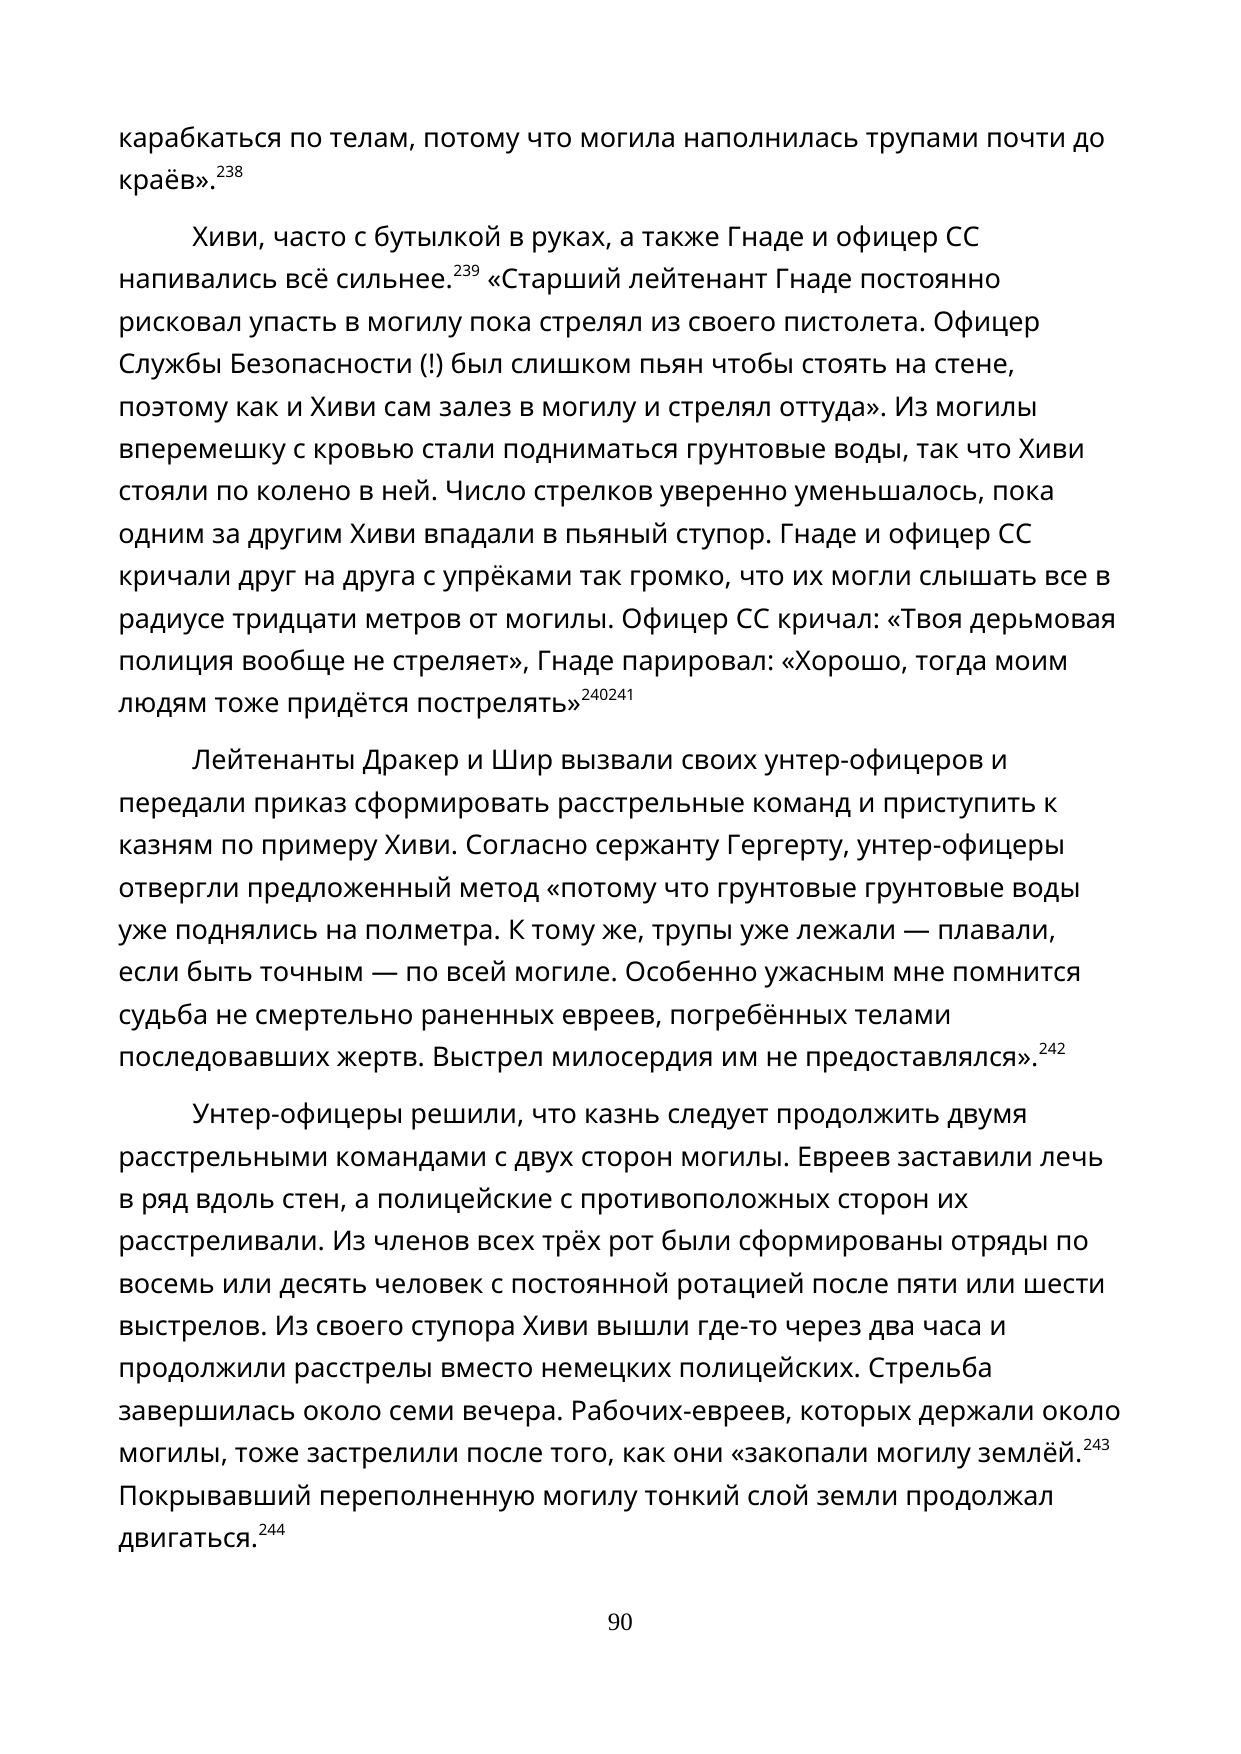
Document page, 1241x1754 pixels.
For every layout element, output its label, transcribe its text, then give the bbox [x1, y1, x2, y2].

text Хиви, часто с бутылкой в руках, а также Гнаде и офицер СС напивались всё сильнее. «Старший лейтенант Гнаде постоянно рисковал упасть в могилу пока стрелял из своего пистолета. Офицер Службы Безопасности (!) был слишком пьян чтобы стоять на стене, поэтому как и Хиви сам залез в могилу и стрелял оттуда». Из могилы вперемешку с кровью стали подниматься грунтовые воды, так что Хиви стояли по колено в ней. Число стрелков уверенно уменьшалось, пока одним за другим Хиви впадали в пьяный ступор. Гнаде и офицер СС кричали друг на друга с упрёками так громко, что их могли слышать все в радиусе тридцати метров от могилы. Офицер СС кричал: «Твоя дерьмовая полиция вообще не стреляет», Гнаде парировал: «Хорошо, тогда моим людям тоже придётся пострелять» [118, 217, 1122, 721]
text карабкаться по телам, потому что могила наполнилась трупами почти до краёв». [118, 118, 1122, 197]
text Лейтенанты Дракер и Шир вызвали своих унтер-офицеров и передали приказ сформировать расстрельные команд и приступить к казням по примеру Хиви. Согласно сержанту Гергерту, унтер-офицеры отвергли предложенный метод «потому что грунтовые грунтовые воды уже поднялись на полметра. К тому же, трупы уже лежали — плавали, если быть точным — по всей могиле. Особенно ужасным мне помнится судьба не смертельно раненных евреев, погребённых телами последовавших жертв. Выстрел милосердия им не предоставлялся». [118, 741, 1122, 1074]
text Унтер-офицеры решили, что казнь следует продолжить двумя расстрельными командами с двух сторон могилы. Евреев заставили лечь в ряд вдоль стен, а полицейские с противоположных сторон их расстреливали. Из членов всех трёх рот были сформированы отряды по восемь или десять человек с постоянной ротацией после пяти или шести выстрелов. Из своего ступора Хиви вышли где-то через два часа и продолжили расстрелы вместо немецких полицейских. Стрельба завершилась около семи вечера. Рабочих-евреев, которых держали около могилы, тоже застрелили после того, как они «закопали могилу землёй. Покрывавший переполненную могилу тонкий слой земли продолжал двигаться. [118, 1094, 1122, 1555]
